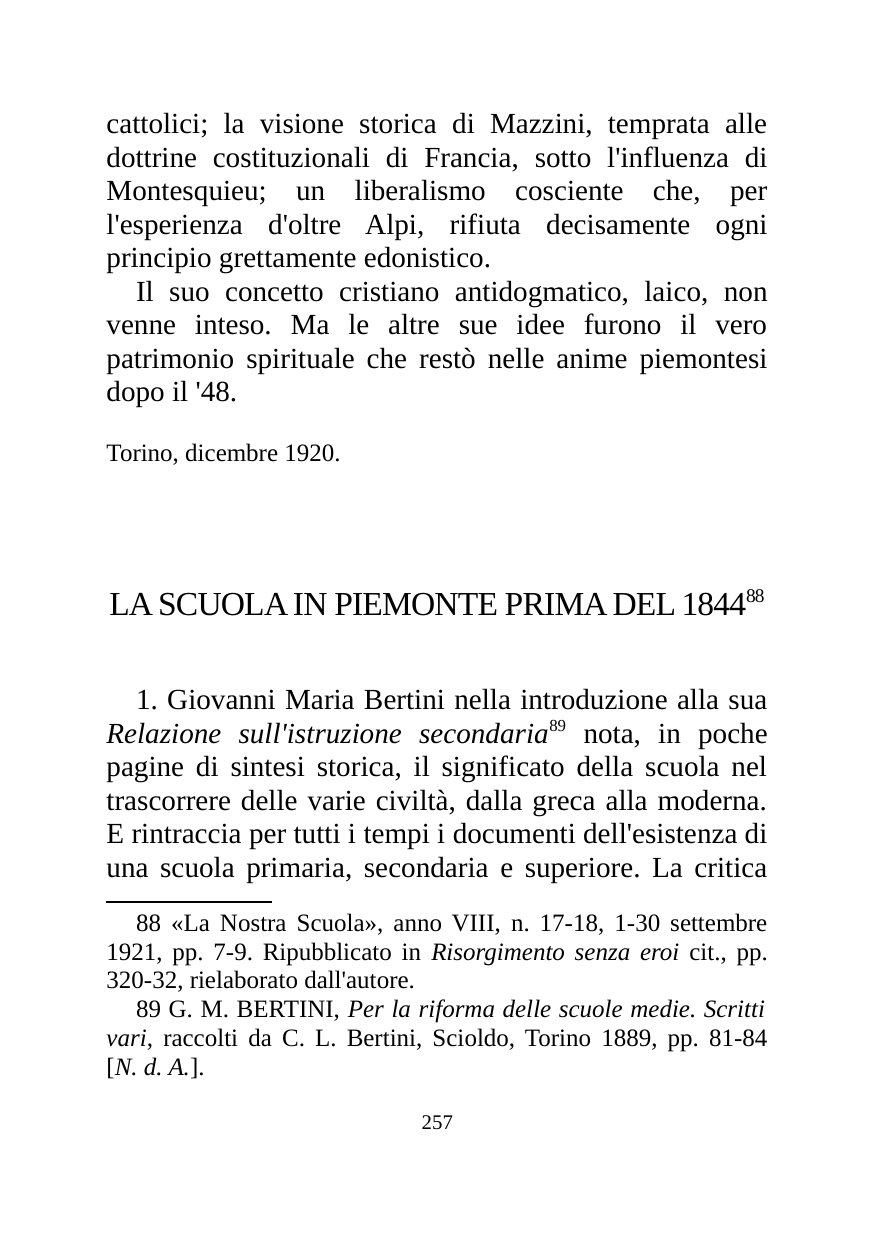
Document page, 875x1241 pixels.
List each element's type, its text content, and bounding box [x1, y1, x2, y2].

text Il suo concetto cristiano antidogmatico, laico, non venne inteso. Ma le altre sue idee furono il vero patrimonio spirituale che restò nelle anime piemontesi dopo il '48. [106, 274, 768, 408]
text «La Nostra Scuola», anno VIII, n. 17-18, 1-30 settembre 1921, pp. 7-9. Ripubblicato in Risorgimento senza eroi cit., pp. 320-32, rielaborato dall'autore. [106, 908, 768, 994]
text Torino, dicembre 1920. [106, 438, 768, 466]
text 1. Giovanni Maria Bertini nella introduzione alla sua Relazione sull'istruzione secondaria nota, in poche pagine di sintesi storica, il significato della scuola nel trascorrere delle varie civiltà, dalla greca alla moderna. E rintraccia per tutti i tempi i documenti dell'esistenza di una scuola primaria, secondaria e superiore. La critica [106, 682, 768, 883]
subtitle LA SCUOLA IN PIEMONTE PRIMA DEL 1844 [106, 584, 768, 623]
text G. M. BERTINI, Per la riforma delle scuole medie. Scritti vari, raccolti da C. L. Bertini, Scioldo, Torino 1889, pp. 81-84 [N. d. A.]. [106, 994, 768, 1080]
text cattolici; la visione storica di Mazzini, temprata alle dottrine costituzionali di Francia, sotto l'influenza di Montesquieu; un liberalismo cosciente che, per l'esperienza d'oltre Alpi, rifiuta decisamente ogni principio grettamente edonistico. [106, 106, 768, 274]
